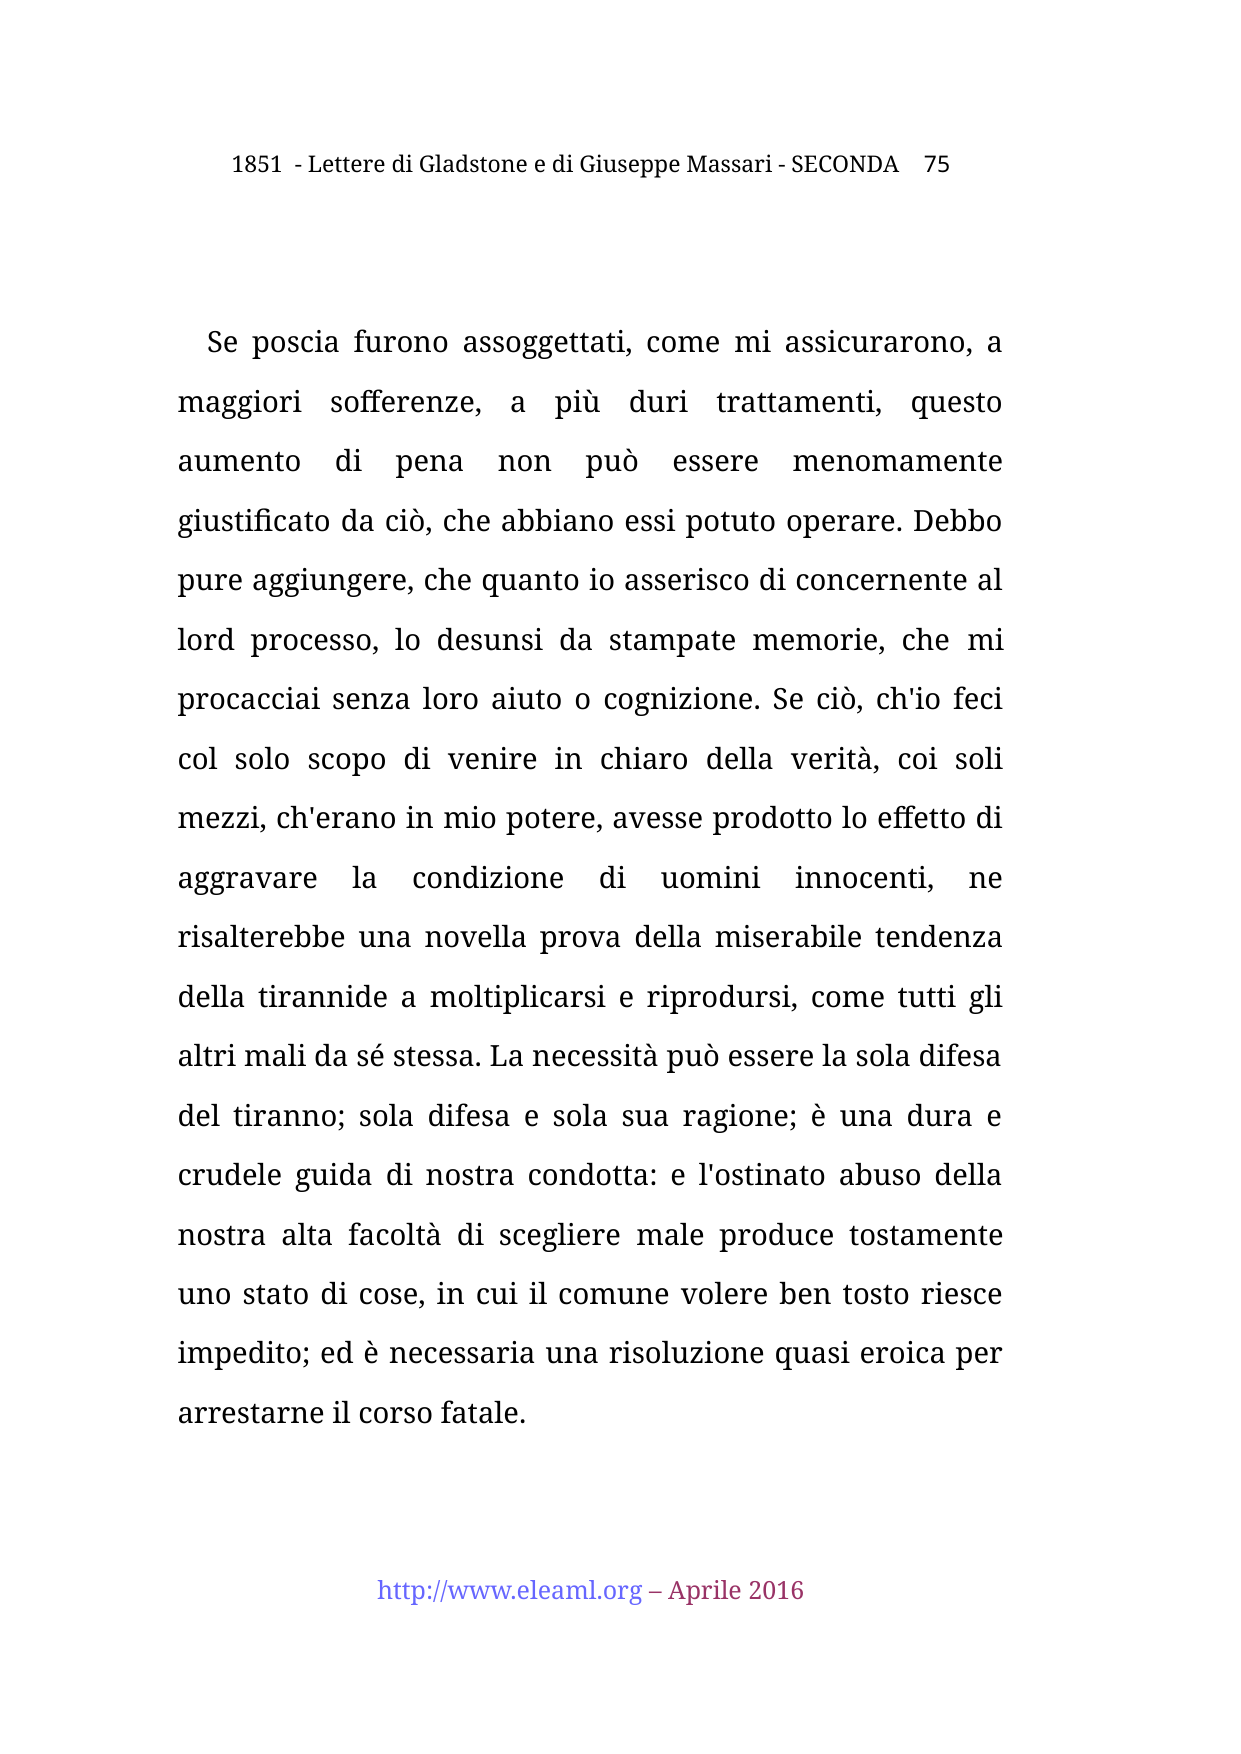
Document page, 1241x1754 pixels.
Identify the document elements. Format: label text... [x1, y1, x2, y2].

text Se poscia furono assoggettati, come mi assicurarono, a maggiori sofferenze, a più duri trattamenti, questo aumento di pena non può essere menomamente giustificato da ciò, che abbiano essi potuto operare. Debbo pure aggiungere, che quanto io asserisco di concernente al lord processo, lo desunsi da stampate memorie, che mi procacciai senza loro aiuto o cognizione. Se ciò, ch'io feci col solo scopo di venire in chiaro della verità, coi soli mezzi, ch'erano in mio potere, avesse prodotto lo effetto di aggravare la condizione di uomini innocenti, ne risalterebbe una novella prova della miserabile tendenza della tirannide a moltiplicarsi e riprodursi, come tutti gli altri mali da sé stessa. La necessità può essere la sola difesa del tiranno; sola difesa e sola sua ragione; è una dura e crudele guida di nostra condotta: e l'ostinato abuso della nostra alta facoltà di scegliere male produce tostamente uno stato di cose, in cui il comune volere ben tosto riesce impedito; ed è necessaria una risoluzione quasi eroica per arrestarne il corso fatale. [177, 322, 1004, 1432]
